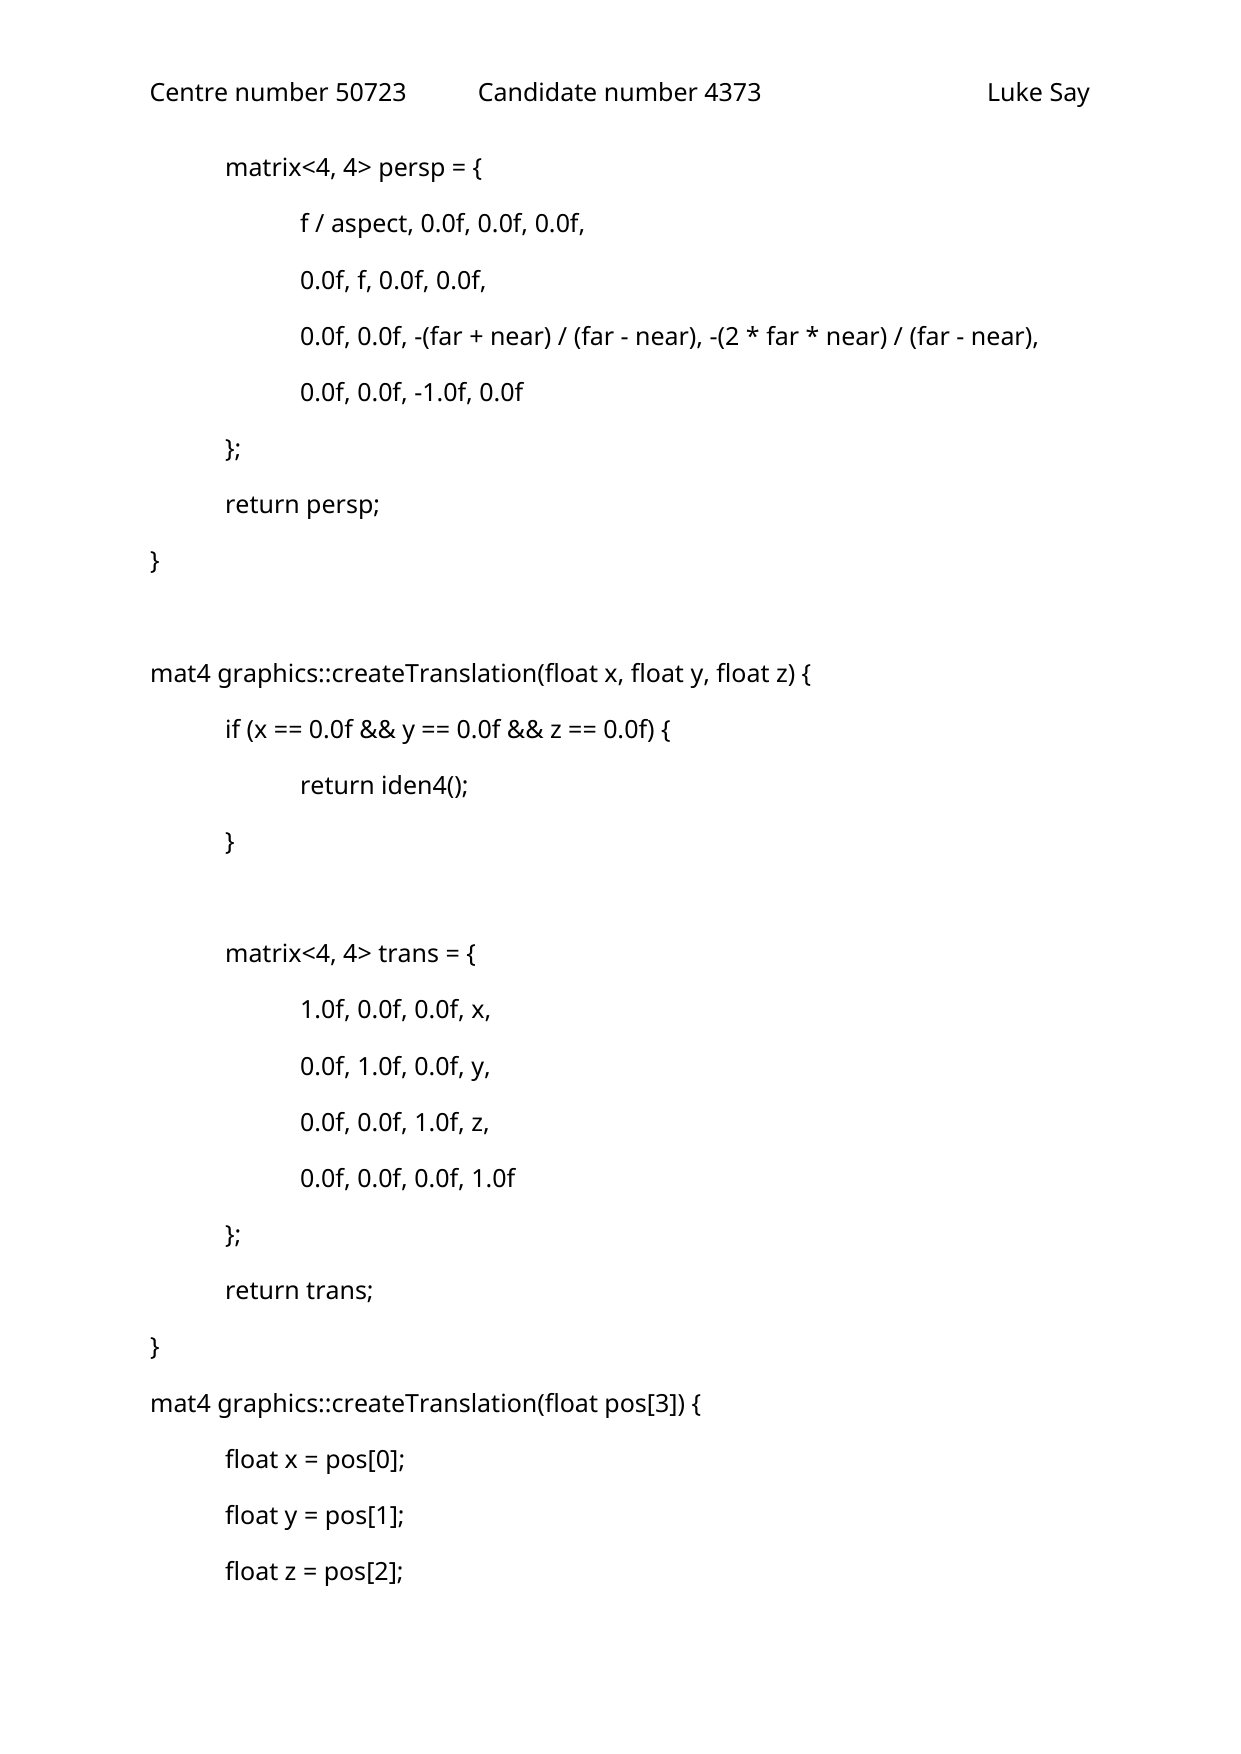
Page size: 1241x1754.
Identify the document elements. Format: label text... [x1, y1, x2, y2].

text }; [150, 1217, 1090, 1251]
text 0.0f, 0.0f, -(far + near) / (far - near), -(2 * far * near) / (far - near), [150, 318, 1090, 352]
text matrix<4, 4> trans = { [150, 936, 1090, 970]
text float y = pos[1]; [150, 1497, 1090, 1532]
text 1.0f, 0.0f, 0.0f, x, [150, 992, 1090, 1026]
text } [150, 824, 1090, 858]
text 0.0f, 0.0f, 0.0f, 1.0f [150, 1161, 1090, 1195]
text f / aspect, 0.0f, 0.0f, 0.0f, [150, 206, 1090, 240]
text 0.0f, f, 0.0f, 0.0f, [150, 262, 1090, 296]
text 0.0f, 1.0f, 0.0f, y, [150, 1048, 1090, 1082]
text mat4 graphics::createTranslation(float pos[3]) { [150, 1385, 1090, 1419]
text } [150, 1329, 1090, 1363]
text if (x == 0.0f && y == 0.0f && z == 0.0f) { [150, 711, 1090, 746]
text matrix<4, 4> persp = { [150, 150, 1090, 184]
text float z = pos[2]; [150, 1554, 1090, 1588]
text mat4 graphics::createTranslation(float x, float y, float z) { [150, 655, 1090, 689]
text float x = pos[0]; [150, 1441, 1090, 1475]
text 0.0f, 0.0f, 1.0f, z, [150, 1104, 1090, 1138]
text return trans; [150, 1273, 1090, 1307]
text } [150, 543, 1090, 577]
text return iden4(); [150, 768, 1090, 802]
text }; [150, 431, 1090, 465]
text return persp; [150, 487, 1090, 521]
text 0.0f, 0.0f, -1.0f, 0.0f [150, 374, 1090, 409]
